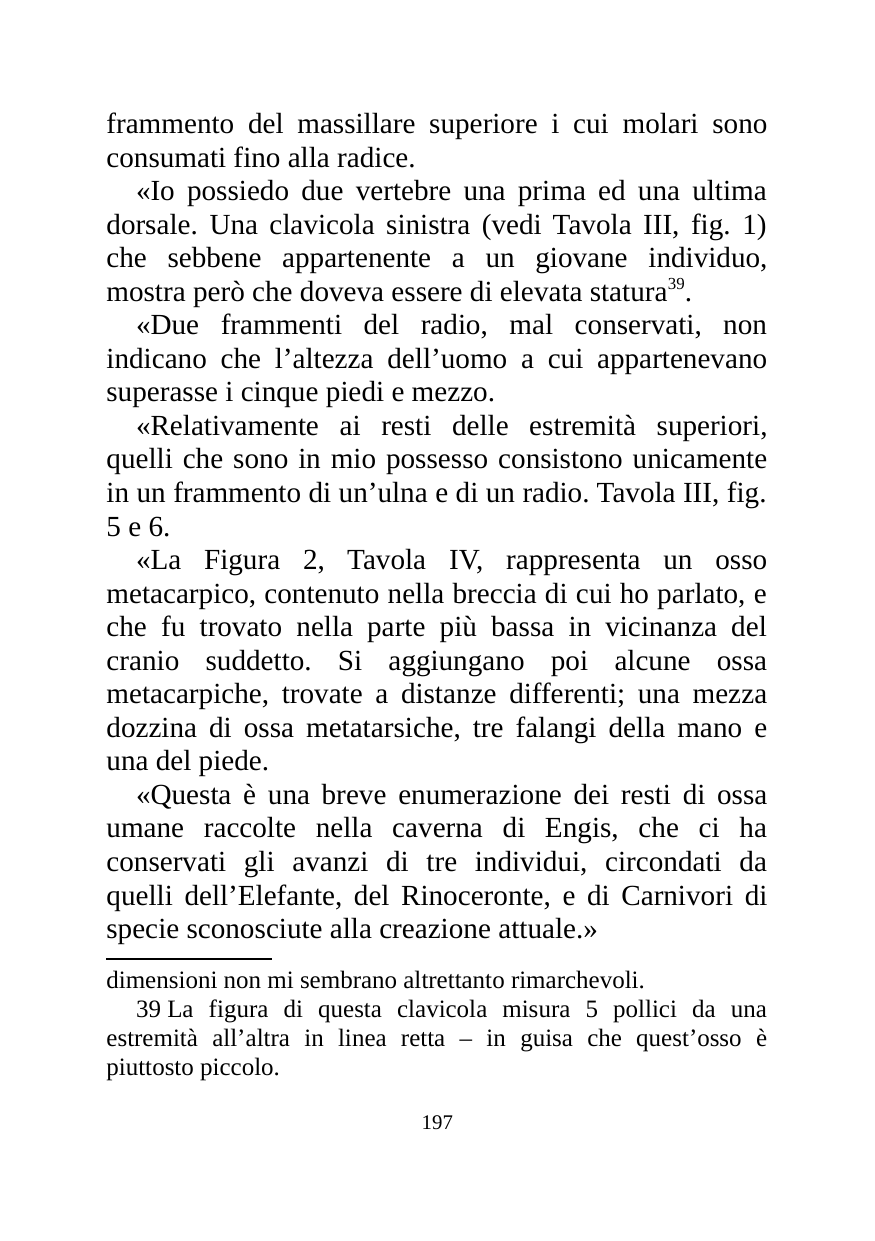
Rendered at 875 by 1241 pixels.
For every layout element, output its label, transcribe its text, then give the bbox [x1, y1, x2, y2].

text «Questa è una breve enumerazione dei resti di ossa umane raccolte nella caverna di Engis, che ci ha conservati gli avanzi di tre individui, circondati da quelli dell’Elefante, del Rinoceronte, e di Carnivori di specie sconosciute alla creazione attuale.» [106, 777, 768, 945]
text dimensioni non mi sembrano altrettanto rimarchevoli. [106, 965, 768, 994]
text La figura di questa clavicola misura 5 pollici da una estremità all’altra in linea retta – in guisa che quest’osso è piuttosto piccolo. [106, 994, 768, 1080]
text «Due frammenti del radio, mal conservati, non indicano che l’altezza dell’uomo a cui appartenevano superasse i cinque piedi e mezzo. [106, 307, 768, 408]
text frammento del massillare superiore i cui molari sono consumati fino alla radice. [106, 106, 768, 173]
text «La Figura 2, Tavola IV, rappresenta un osso metacarpico, contenuto nella breccia di cui ho parlato, e che fu trovato nella parte più bassa in vicinanza del cranio suddetto. Si aggiungano poi alcune ossa metacarpiche, trovate a distanze differenti; una mezza dozzina di ossa metatarsiche, tre falangi della mano e una del piede. [106, 542, 768, 777]
text «Io possiedo due vertebre una prima ed una ultima dorsale. Una clavicola sinistra (vedi Tavola III, fig. 1) che sebbene appartenente a un giovane individuo, mostra però che doveva essere di elevata statura. [106, 173, 768, 307]
text «Relativamente ai resti delle estremità superiori, quelli che sono in mio possesso consistono unicamente in un frammento di un’ulna e di un radio. Tavola III, fig. 5 e 6. [106, 408, 768, 542]
